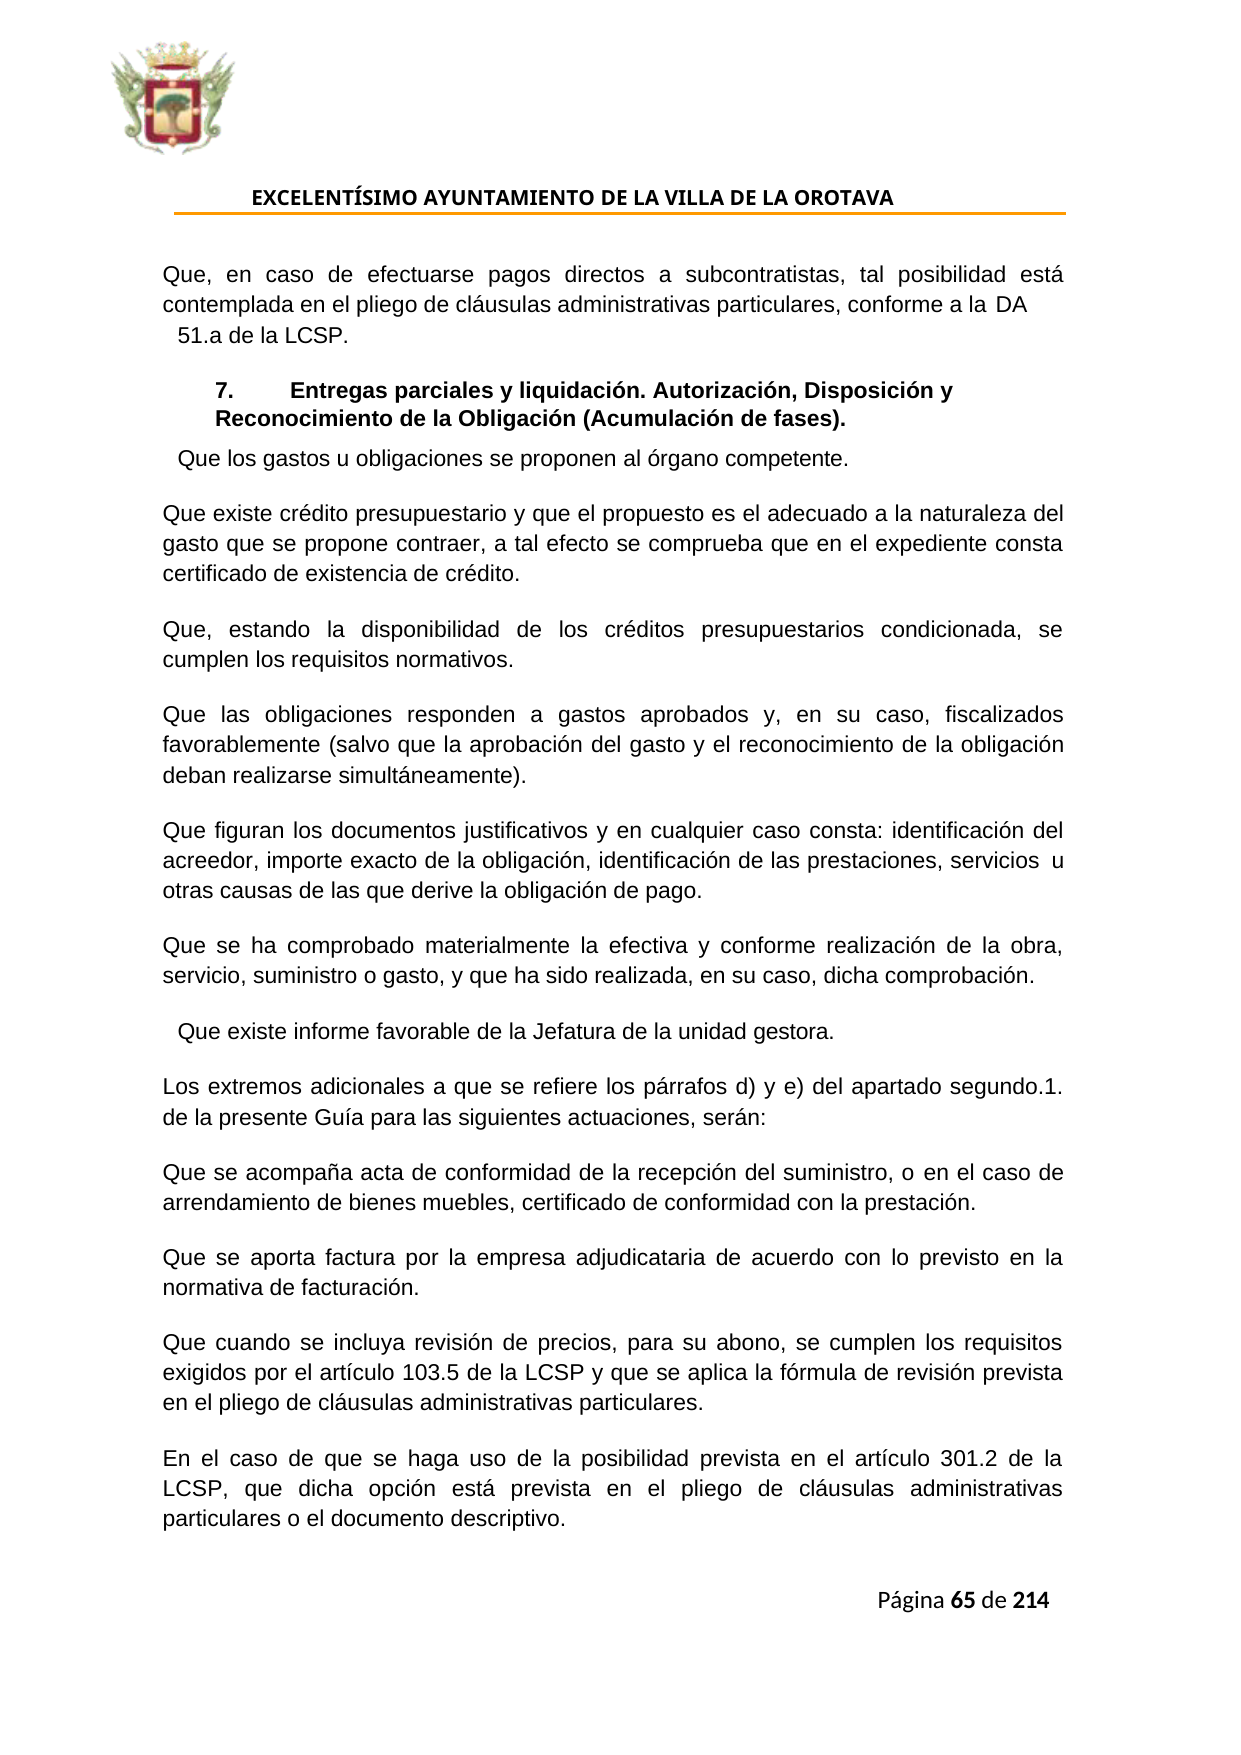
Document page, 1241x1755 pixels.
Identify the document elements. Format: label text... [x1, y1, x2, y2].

text Que se acompaña acta de conformidad de la recepción del suministro, o en el caso de arrendamiento de bienes muebles, certificado de conformidad con la prestación. [162, 1158, 1064, 1215]
text Que se ha comprobado materialmente la efectiva y conforme realización de la obra, servicio, suministro o gasto, y que ha sido realizada, en su caso, dicha comprobación. [162, 932, 1064, 989]
text Que cuando se incluya revisión de precios, para su abono, se cumplen los requisitos exigidos por el artículo 103.5 de la LCSP y que se aplica la fórmula de revisión prevista en el pliego de cláusulas administrativas particulares. [162, 1329, 1064, 1416]
text Que se aporta factura por la empresa adjudicataria de acuerdo con lo previsto en la normativa de facturación. [162, 1244, 1064, 1300]
text Que, en caso de efectuarse pagos directos a subcontratistas, tal posibilidad está contemplada en el pliego de cláusulas administrativas particulares, conforme a la DA [162, 261, 1064, 318]
text Los extremos adicionales a que se refiere los párrafos d) y e) del apartado segundo.1. de la presente Guía para las siguientes actuaciones, serán: [162, 1073, 1064, 1130]
list Entregas parciales y liquidación. Autorización, Disposición y Reconocimiento de la Obligación (Acumulación de fases). [215, 377, 1064, 431]
text Que existe crédito presupuestario y que el propuesto es el adecuado a la naturaleza del gasto que se propone contraer, a tal efecto se comprueba que en el expediente consta certificado de existencia de crédito. [162, 500, 1064, 586]
text Que las obligaciones responden a gastos aprobados y, en su caso, fiscalizados favorablemente (salvo que la aprobación del gasto y el reconocimiento de la obligación deban realizarse simultáneamente). [162, 701, 1064, 788]
text En el caso de que se haga uso de la posibilidad prevista en el artículo 301.2 de la LCSP, que dicha opción está prevista en el pliego de cláusulas administrativas particulares o el documento descriptivo. [162, 1445, 1064, 1531]
text Que los gastos u obligaciones se proponen al órgano competente. [177, 444, 1078, 471]
text 51.a de la LCSP. [177, 322, 1078, 348]
text Que, estando la disponibilidad de los créditos presupuestarios condicionada, se cumplen los requisitos normativos. [162, 616, 1064, 672]
text Que existe informe favorable de la Jefatura de la unidad gestora. [177, 1018, 1078, 1044]
text Que figuran los documentos justificativos y en cualquier caso consta: identificación del acreedor, importe exacto de la obligación, identificación de las prestaciones, servicios u otras causas de las que derive la obligación de pago. [162, 817, 1064, 903]
